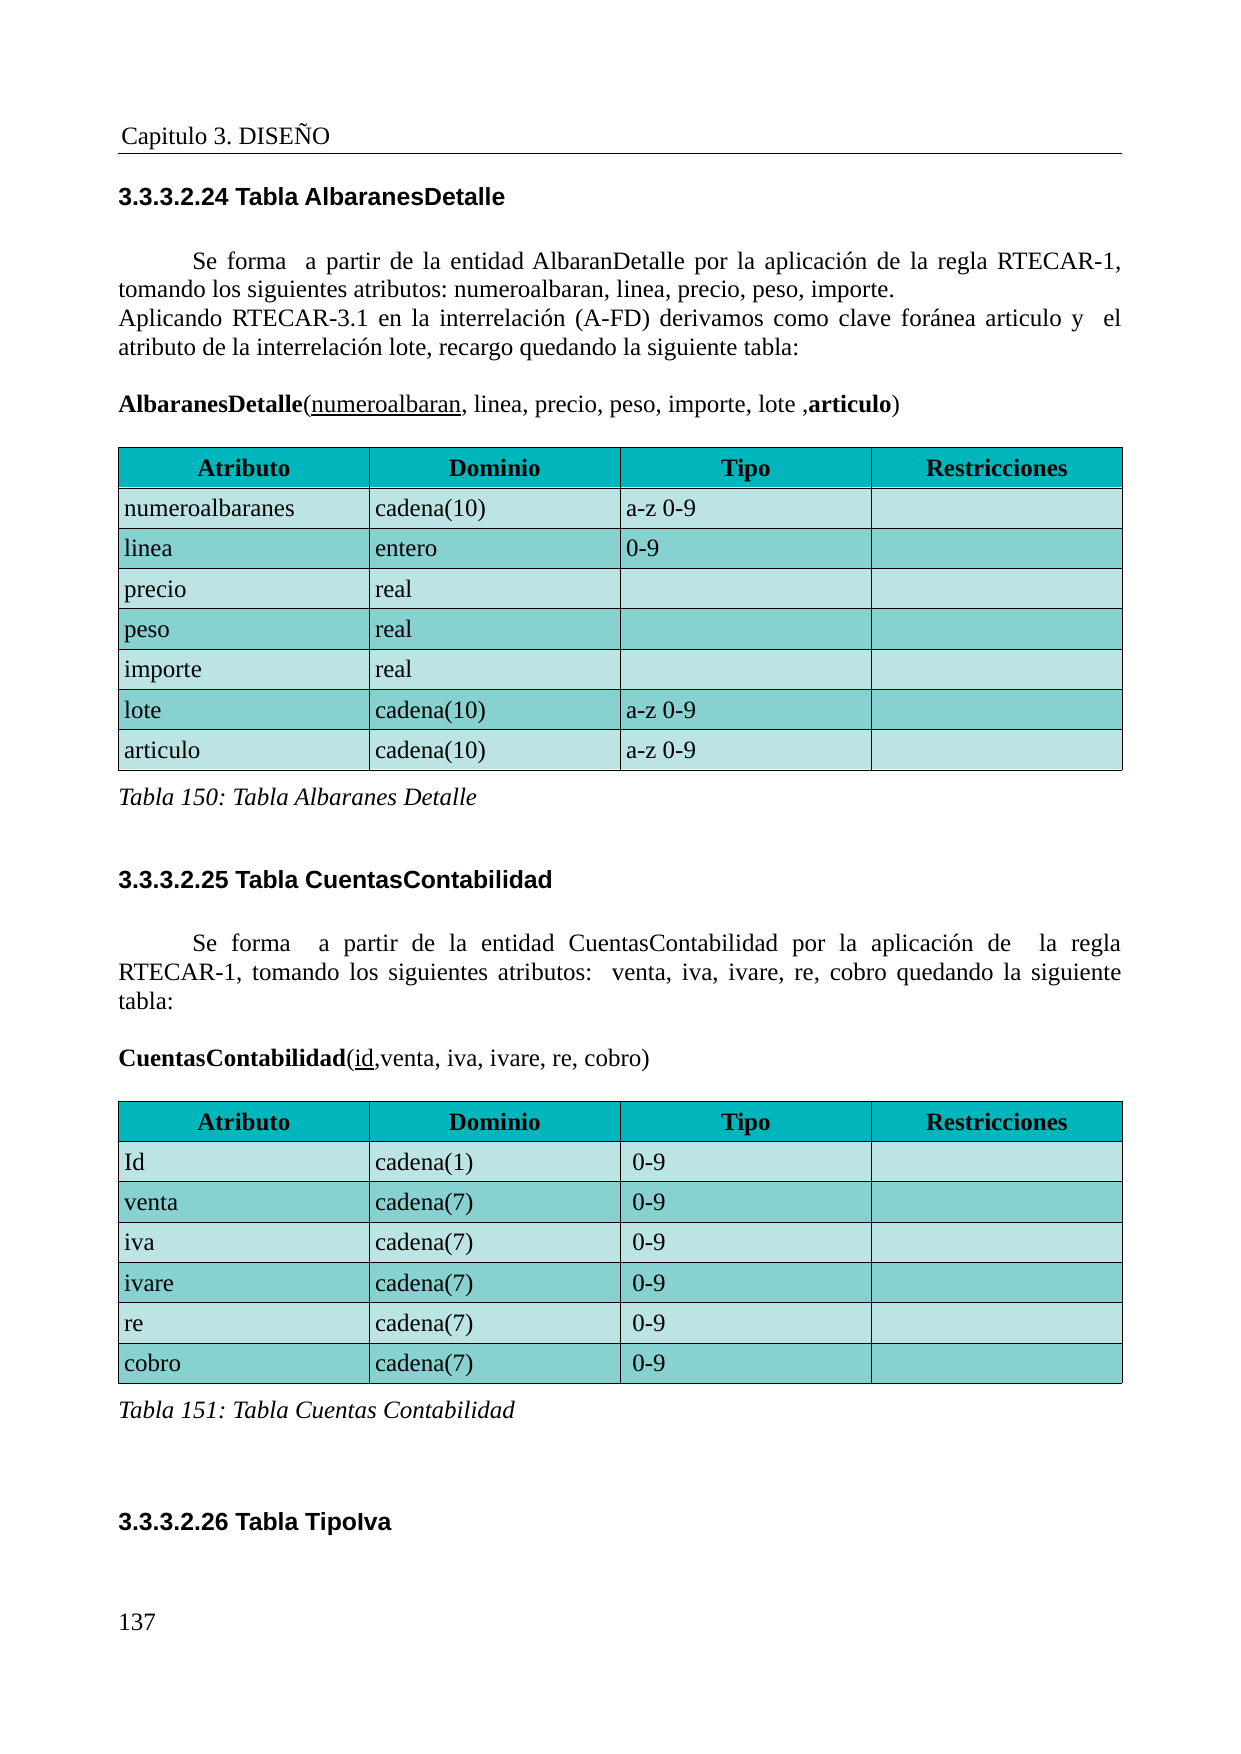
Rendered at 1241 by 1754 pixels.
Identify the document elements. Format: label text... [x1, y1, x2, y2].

table_cell 0-9 [621, 1303, 871, 1343]
table_cell [872, 650, 1122, 689]
table_header Atributo [119, 1102, 369, 1141]
table_cell articulo [119, 730, 369, 769]
table_cell precio [119, 569, 369, 608]
table_cell [621, 650, 871, 689]
table_cell 0-9 [621, 1182, 871, 1222]
text Aplicando RTECAR-3.1 en la interrelación (A-FD) derivamos como clave foránea articulo y el atributo de la interrelación lote, recargo quedando la siguiente tabla: [118, 303, 1122, 361]
table_cell [872, 1223, 1122, 1262]
text AlbaranesDetalle(numeroalbaran, linea, precio, peso, importe, lote ,articulo) [118, 389, 1122, 418]
table_cell entero [370, 529, 620, 568]
table_cell [872, 1182, 1122, 1222]
table_cell lote [119, 690, 369, 729]
table_cell [872, 1344, 1122, 1383]
text Se forma a partir de la entidad AlbaranDetalle por la aplicación de la regla RTECAR-1, tomando los siguientes atributos: numeroalbaran, linea, precio, peso, importe. [118, 246, 1122, 303]
table_cell [872, 529, 1122, 568]
table_header Tipo [621, 1102, 871, 1141]
table_cell linea [119, 529, 369, 568]
table_header Restricciones [872, 448, 1122, 487]
table_cell cobro [119, 1344, 369, 1383]
table_cell peso [119, 609, 369, 649]
table_cell cadena(7) [370, 1303, 620, 1343]
table_cell [621, 609, 871, 649]
table_cell a-z 0-9 [621, 730, 871, 769]
table_cell re [119, 1303, 369, 1343]
table_cell [872, 1142, 1122, 1181]
table_cell cadena(10) [370, 489, 620, 528]
text Tabla 151: Tabla Cuentas Contabilidad [118, 1396, 1122, 1424]
table_cell [872, 690, 1122, 729]
table_cell real [370, 609, 620, 649]
table_header Atributo [119, 448, 369, 487]
table_cell cadena(7) [370, 1182, 620, 1222]
table_cell cadena(7) [370, 1344, 620, 1383]
table_cell numeroalbaranes [119, 489, 369, 528]
table_cell [872, 609, 1122, 649]
table_cell [872, 489, 1122, 528]
text Se forma a partir de la entidad CuentasContabilidad por la aplicación de la regla RTECAR-1, tomando los siguientes atributos: venta, iva, ivare, re, cobro quedando la siguiente tabla: [118, 928, 1122, 1014]
table_cell 0-9 [621, 1223, 871, 1262]
table_header Dominio [370, 1102, 620, 1141]
table_cell real [370, 650, 620, 689]
table_cell [872, 1303, 1122, 1343]
table_cell cadena(10) [370, 730, 620, 769]
table_cell real [370, 569, 620, 608]
table_cell cadena(1) [370, 1142, 620, 1181]
table_cell a-z 0-9 [621, 489, 871, 528]
table_cell a-z 0-9 [621, 690, 871, 729]
table_header Dominio [370, 448, 620, 487]
table_cell cadena(10) [370, 690, 620, 729]
table_cell cadena(7) [370, 1263, 620, 1302]
table_cell [872, 730, 1122, 769]
table_cell 0-9 [621, 1263, 871, 1302]
text Tabla 150: Tabla Albaranes Detalle [118, 782, 1122, 811]
table_cell 0-9 [621, 529, 871, 568]
table_cell [621, 569, 871, 608]
table_cell iva [119, 1223, 369, 1262]
table_cell venta [119, 1182, 369, 1222]
text CuentasContabilidad(id,venta, iva, ivare, re, cobro) [118, 1043, 1122, 1072]
table_cell ivare [119, 1263, 369, 1302]
subtitle 3.3.3.2.24 Tabla AlbaranesDetalle [118, 182, 1122, 211]
table_header Tipo [621, 448, 871, 487]
table_cell importe [119, 650, 369, 689]
table_cell [872, 569, 1122, 608]
table_header Restricciones [872, 1102, 1122, 1141]
table_cell cadena(7) [370, 1223, 620, 1262]
table_cell [872, 1263, 1122, 1302]
table_cell Id [119, 1142, 369, 1181]
subtitle 3.3.3.2.25 Tabla CuentasContabilidad [118, 865, 1122, 893]
table_cell 0-9 [621, 1344, 871, 1383]
table_cell 0-9 [621, 1142, 871, 1181]
subtitle 3.3.3.2.26 Tabla TipoIva [118, 1507, 1122, 1535]
